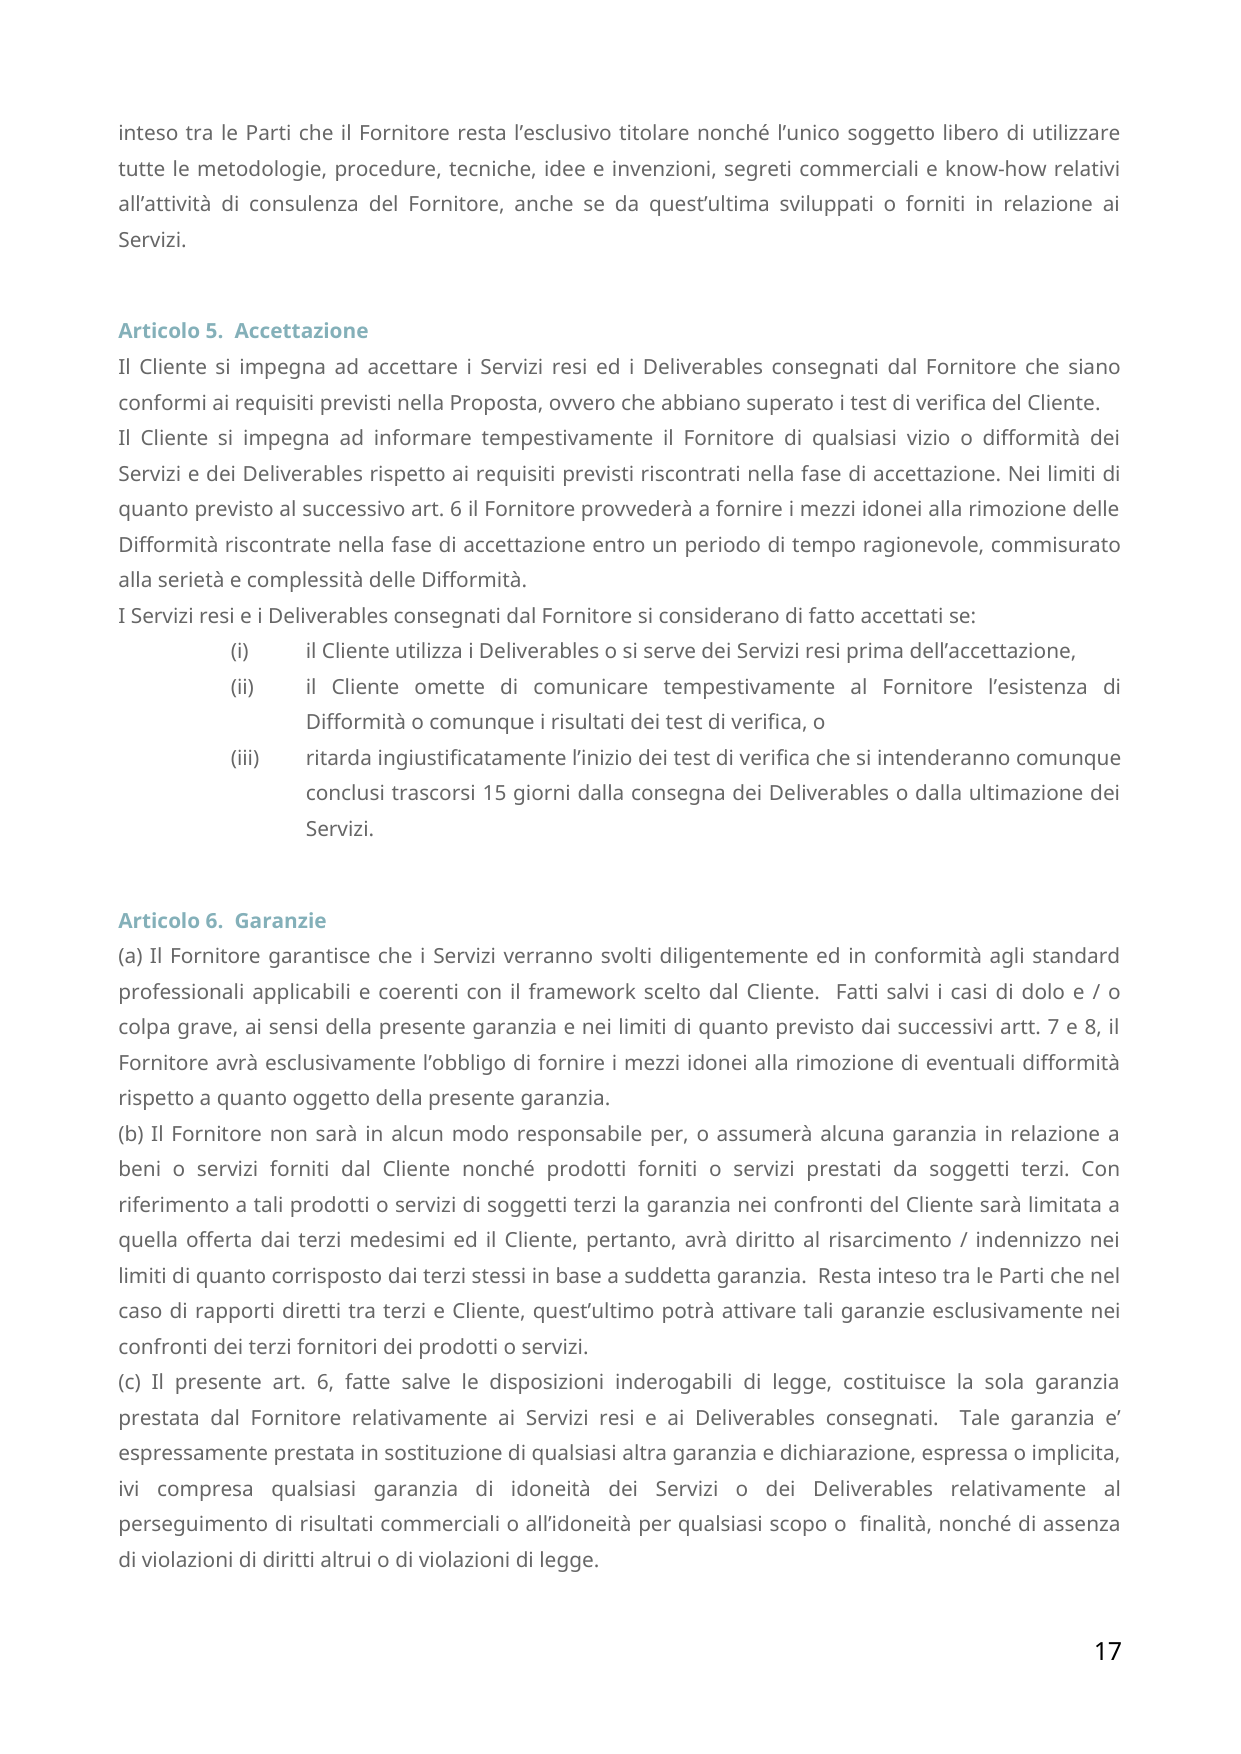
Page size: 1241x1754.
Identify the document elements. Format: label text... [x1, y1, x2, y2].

text Il Cliente si impegna ad accettare i Servizi resi ed i Deliverables consegnati dal Fornitore che siano conformi ai requisiti previsti nella Proposta, ovvero che abbiano superato i test di verifica del Cliente. [118, 352, 1122, 416]
text (c) Il presente art. 6, fatte salve le disposizioni inderogabili di legge, costituisce la sola garanzia prestata dal Fornitore relativamente ai Servizi resi e ai Deliverables consegnati. Tale garanzia e’ espressamente prestata in sostituzione di qualsiasi altra garanzia e dichiarazione, espressa o implicita, ivi compresa qualsiasi garanzia di idoneità dei Servizi o dei Deliverables relativamente al perseguimento di risultati commerciali o all’idoneità per qualsiasi scopo o finalità, nonché di assenza di violazioni di diritti altrui o di violazioni di legge. [118, 1367, 1122, 1573]
list ritarda ingiustificatamente l’inizio dei test di verifica che si intenderanno comunque conclusi trascorsi 15 giorni dalla consegna dei Deliverables o dalla ultimazione dei Servizi. [231, 743, 1122, 842]
text inteso tra le Parti che il Fornitore resta l’esclusivo titolare nonché l’unico soggetto libero di utilizzare tutte le metodologie, procedure, tecniche, idee e invenzioni, segreti commerciali e know-how relativi all’attività di consulenza del Fornitore, anche se da quest’ultima sviluppati o forniti in relazione ai Servizi. [118, 118, 1122, 253]
subtitle Articolo 5. Accettazione [118, 317, 1122, 345]
text (a) Il Fornitore garantisce che i Servizi verranno svolti diligentemente ed in conformità agli standard professionali applicabili e coerenti con il framework scelto dal Cliente. Fatti salvi i casi di dolo e / o colpa grave, ai sensi della presente garanzia e nei limiti di quanto previsto dai successivi artt. 7 e 8, il Fornitore avrà esclusivamente l’obbligo di fornire i mezzi idonei alla rimozione di eventuali difformità rispetto a quanto oggetto della presente garanzia. [118, 941, 1122, 1112]
list il Cliente omette di comunicare tempestivamente al Fornitore l’esistenza di Difformità o comunque i risultati dei test di verifica, o [231, 672, 1122, 736]
subtitle Articolo 6. Garanzie [118, 906, 1122, 934]
text I Servizi resi e i Deliverables consegnati dal Fornitore si considerano di fatto accettati se: [118, 601, 1122, 629]
text Il Cliente si impegna ad informare tempestivamente il Fornitore di qualsiasi vizio o difformità dei Servizi e dei Deliverables rispetto ai requisiti previsti riscontrati nella fase di accettazione. Nei limiti di quanto previsto al successivo art. 6 il Fornitore provvederà a fornire i mezzi idonei alla rimozione delle Difformità riscontrate nella fase di accettazione entro un periodo di tempo ragionevole, commisurato alla serietà e complessità delle Difformità. [118, 423, 1122, 594]
list il Cliente utilizza i Deliverables o si serve dei Servizi resi prima dell’accettazione, [231, 636, 1122, 665]
text (b) Il Fornitore non sarà in alcun modo responsabile per, o assumerà alcuna garanzia in relazione a beni o servizi forniti dal Cliente nonché prodotti forniti o servizi prestati da soggetti terzi. Con riferimento a tali prodotti o servizi di soggetti terzi la garanzia nei confronti del Cliente sarà limitata a quella offerta dai terzi medesimi ed il Cliente, pertanto, avrà diritto al risarcimento / indennizzo nei limiti di quanto corrisposto dai terzi stessi in base a suddetta garanzia. Resta inteso tra le Parti che nel caso di rapporti diretti tra terzi e Cliente, quest’ultimo potrà attivare tali garanzie esclusivamente nei confronti dei terzi fornitori dei prodotti o servizi. [118, 1119, 1122, 1360]
